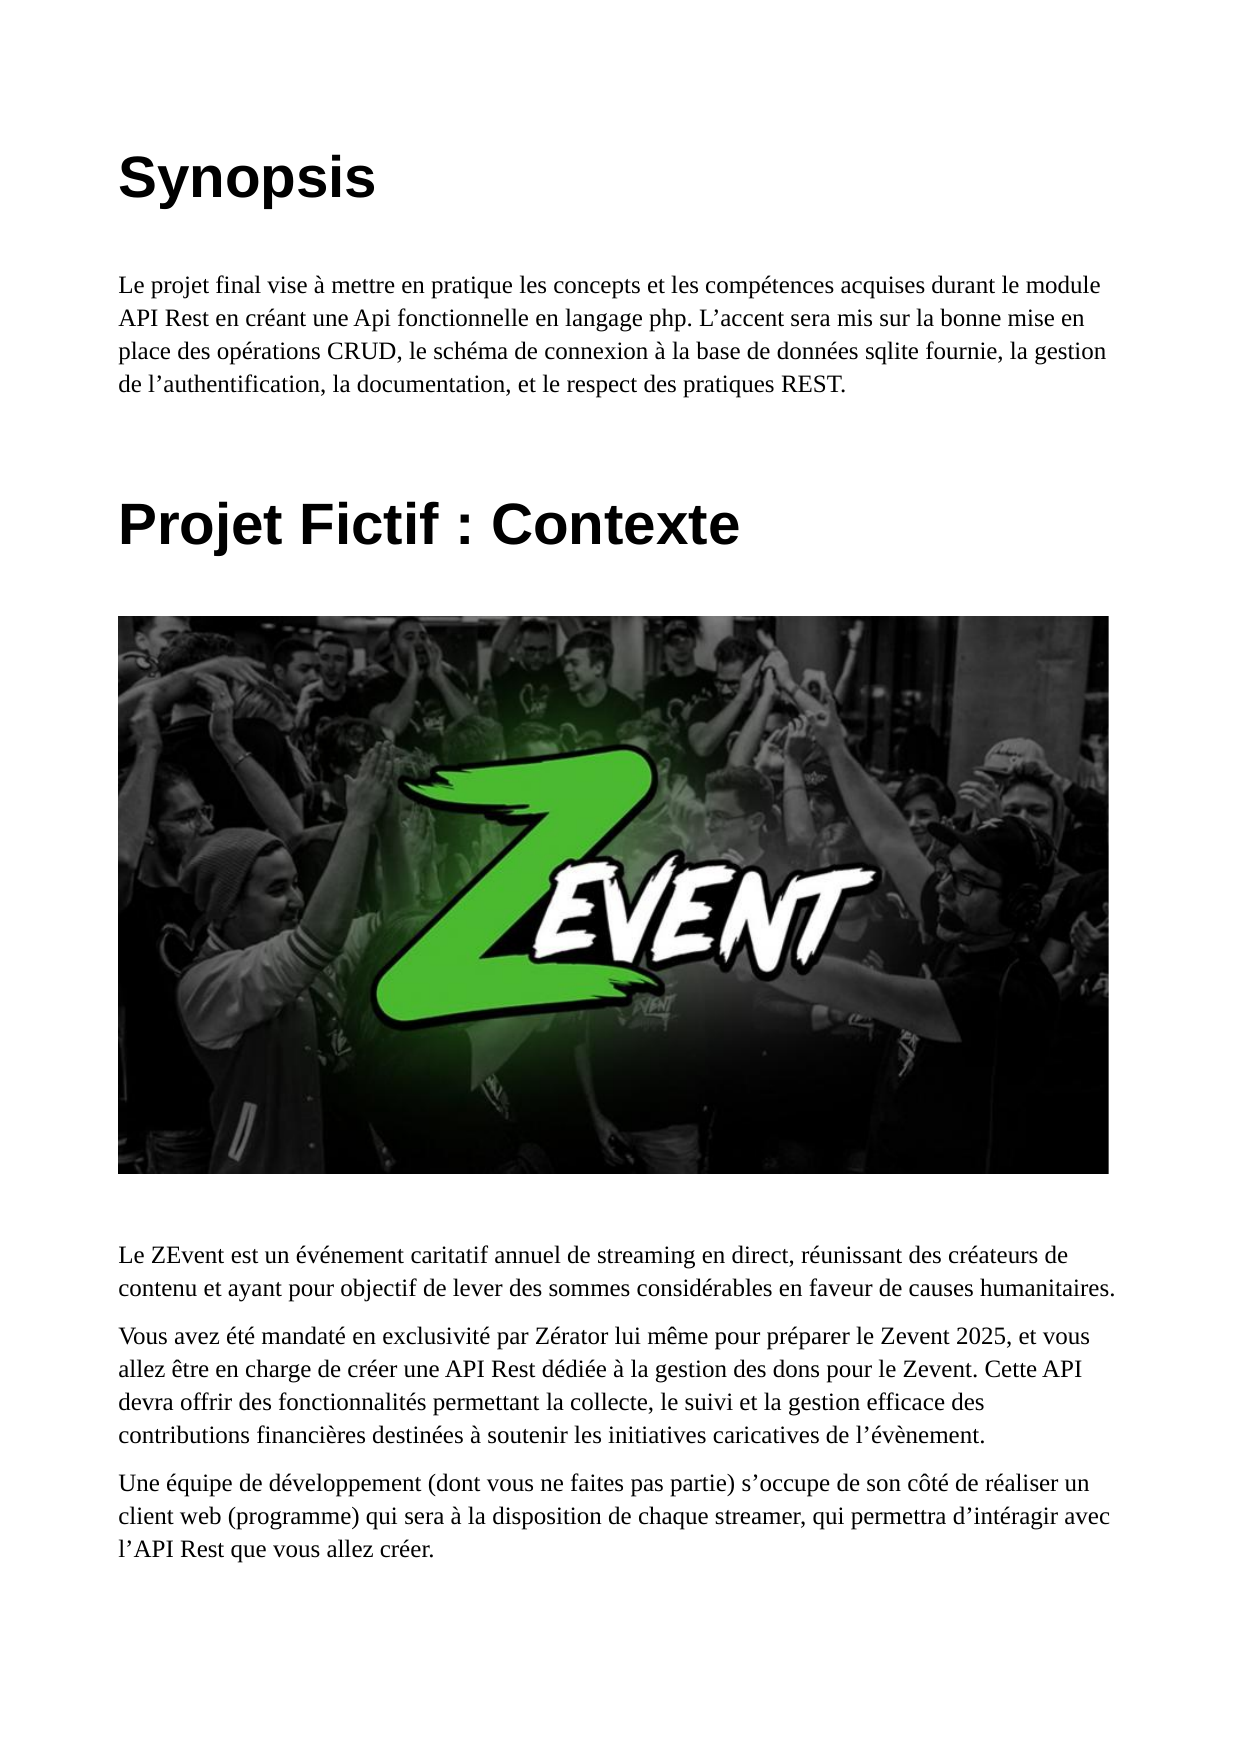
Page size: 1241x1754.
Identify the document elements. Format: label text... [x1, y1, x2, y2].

picture [118, 616, 1109, 1174]
text Une équipe de développement (dont vous ne faites pas partie) s’occupe de son côté de réaliser un client web (programme) qui sera à la disposition de chaque streamer, qui permettra d’intéragir avec l’API Rest que vous allez créer. [118, 1468, 1122, 1562]
text Le projet final vise à mettre en pratique les concepts et les compétences acquises durant le module API Rest en créant une Api fonctionnelle en langage php. L’accent sera mis sur la bonne mise en place des opérations CRUD, le schéma de connexion à la base de données sqlite fournie, la gestion de l’authentification, la documentation, et le respect des pratiques REST. [118, 270, 1122, 398]
text Le ZEvent est un événement caritatif annuel de streaming en direct, réunissant des créateurs de contenu et ayant pour objectif de lever des sommes considérables en faveur de causes humanitaires. [118, 1240, 1122, 1302]
title Synopsis [118, 143, 1122, 210]
title Projet Fictif : Contexte [118, 489, 1122, 557]
text Vous avez été mandaté en exclusivité par Zérator lui même pour préparer le Zevent 2025, et vous allez être en charge de créer une API Rest dédiée à la gestion des dons pour le Zevent. Cette API devra offrir des fonctionnalités permettant la collecte, le suivi et la gestion efficace des contributions financières destinées à soutenir les initiatives caricatives de l’évènement. [118, 1321, 1122, 1449]
